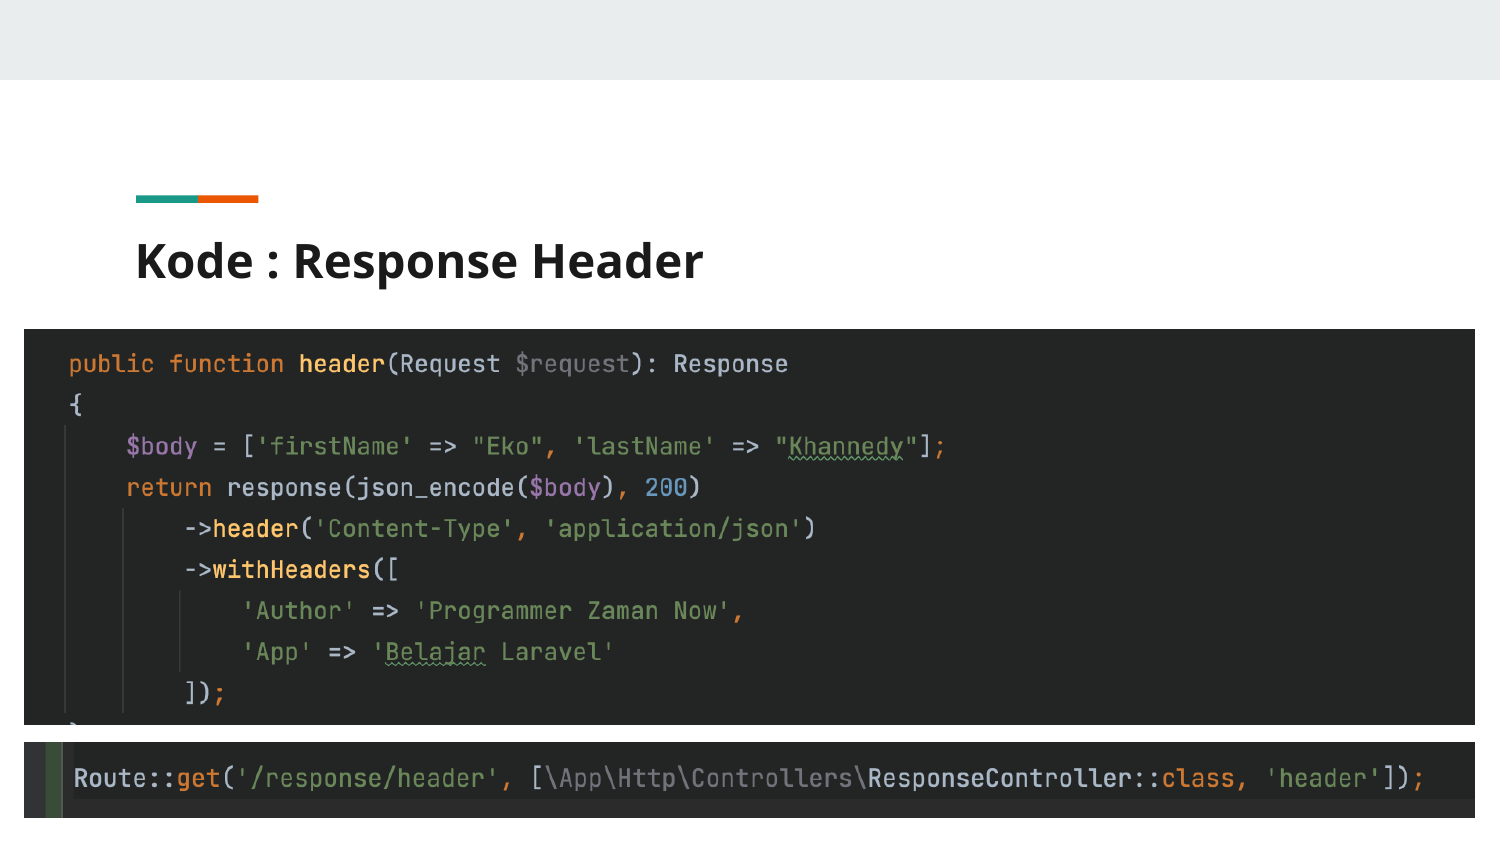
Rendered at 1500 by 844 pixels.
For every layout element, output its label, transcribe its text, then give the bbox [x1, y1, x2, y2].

title Kode : Response Header [119, 216, 1381, 305]
picture [24, 742, 1475, 818]
picture [24, 329, 1475, 725]
